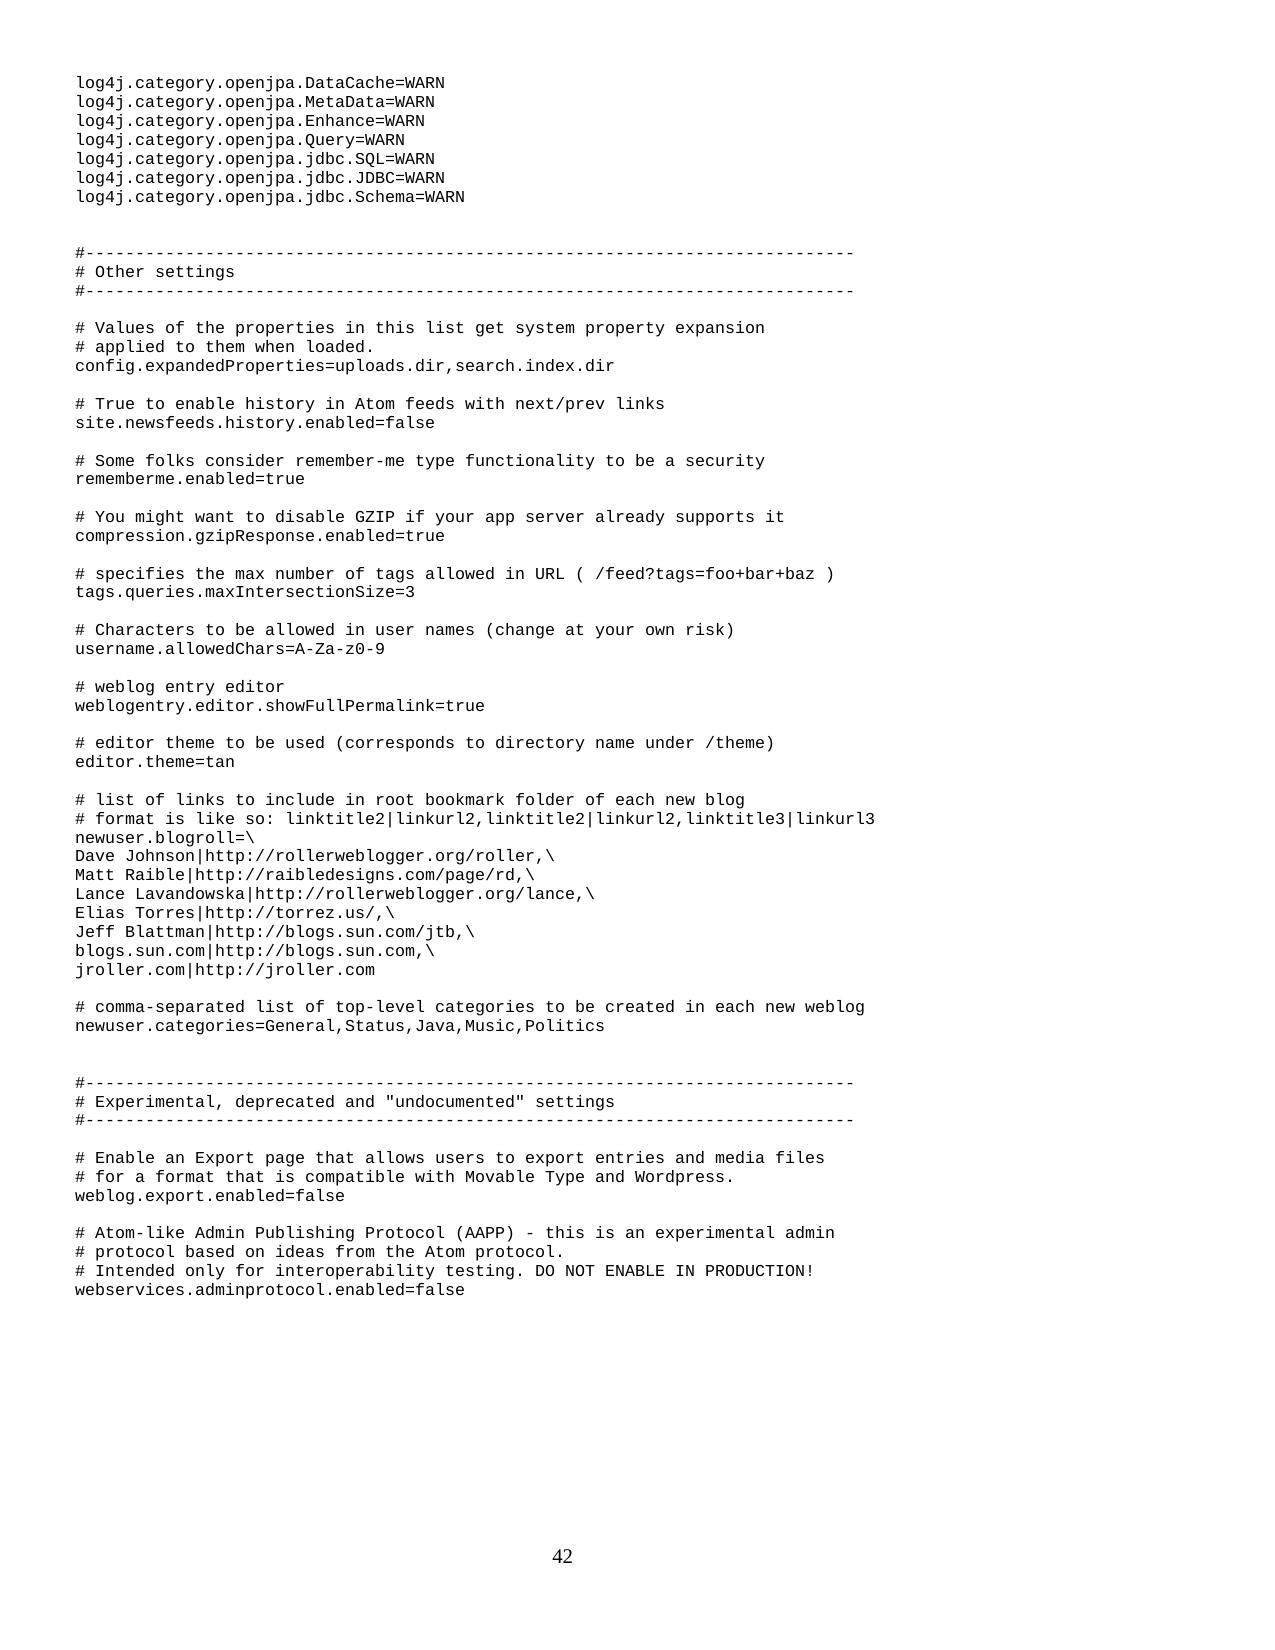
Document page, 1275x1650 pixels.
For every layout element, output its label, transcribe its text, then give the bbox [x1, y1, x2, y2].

text # specifies the max number of tags allowed in URL ( /feed?tags=foo+bar+baz ) [75, 565, 1200, 584]
text # Values of the properties in this list get system property expansion [75, 320, 1200, 339]
text # Some folks consider remember-me type functionality to be a security [75, 452, 1200, 471]
text Dave Johnson|http://rollerweblogger.org/roller,\ [75, 848, 1200, 867]
text Jeff Blattman|http://blogs.sun.com/jtb,\ [75, 923, 1200, 942]
text #----------------------------------------------------------------------------- [75, 245, 1200, 263]
text rememberme.enabled=true [75, 471, 1200, 490]
text # format is like so: linktitle2|linkurl2,linktitle2|linkurl2,linktitle3|linkurl3 [75, 810, 1200, 829]
text # applied to them when loaded. [75, 339, 1200, 358]
text log4j.category.openjpa.jdbc.Schema=WARN [75, 188, 1200, 207]
text # Experimental, deprecated and "undocumented" settings [75, 1093, 1200, 1112]
text editor.theme=tan [75, 754, 1200, 773]
text # Atom-like Admin Publishing Protocol (AAPP) - this is an experimental admin [75, 1225, 1200, 1244]
text # You might want to disable GZIP if your app server already supports it [75, 509, 1200, 527]
text # Characters to be allowed in user names (change at your own risk) [75, 622, 1200, 641]
text #----------------------------------------------------------------------------- [75, 1112, 1200, 1131]
text # protocol based on ideas from the Atom protocol. [75, 1244, 1200, 1263]
text #----------------------------------------------------------------------------- [75, 1074, 1200, 1093]
text site.newsfeeds.history.enabled=false [75, 414, 1200, 433]
text log4j.category.openjpa.DataCache=WARN [75, 75, 1200, 94]
text # Other settings [75, 263, 1200, 282]
text Lance Lavandowska|http://rollerweblogger.org/lance,\ [75, 886, 1200, 904]
text log4j.category.openjpa.jdbc.SQL=WARN [75, 150, 1200, 169]
text weblog.export.enabled=false [75, 1187, 1200, 1206]
text # comma-separated list of top-level categories to be created in each new weblog [75, 999, 1200, 1018]
text Matt Raible|http://raibledesigns.com/page/rd,\ [75, 867, 1200, 886]
text # Intended only for interoperability testing. DO NOT ENABLE IN PRODUCTION! [75, 1263, 1200, 1282]
text log4j.category.openjpa.Query=WARN [75, 132, 1200, 150]
text weblogentry.editor.showFullPermalink=true [75, 697, 1200, 716]
text webservices.adminprotocol.enabled=false [75, 1282, 1200, 1301]
text # weblog entry editor [75, 678, 1200, 697]
text compression.gzipResponse.enabled=true [75, 527, 1200, 546]
text jroller.com|http://jroller.com [75, 961, 1200, 980]
text newuser.blogroll=\ [75, 829, 1200, 848]
text blogs.sun.com|http://blogs.sun.com,\ [75, 942, 1200, 961]
text newuser.categories=General,Status,Java,Music,Politics [75, 1018, 1200, 1037]
text log4j.category.openjpa.MetaData=WARN [75, 94, 1200, 113]
text username.allowedChars=A-Za-z0-9 [75, 641, 1200, 659]
text # list of links to include in root bookmark folder of each new blog [75, 791, 1200, 810]
text tags.queries.maxIntersectionSize=3 [75, 584, 1200, 603]
text #----------------------------------------------------------------------------- [75, 282, 1200, 301]
text Elias Torres|http://torrez.us/,\ [75, 904, 1200, 923]
text # Enable an Export page that allows users to export entries and media files [75, 1150, 1200, 1168]
text # for a format that is compatible with Movable Type and Wordpress. [75, 1168, 1200, 1187]
text # True to enable history in Atom feeds with next/prev links [75, 396, 1200, 414]
text config.expandedProperties=uploads.dir,search.index.dir [75, 358, 1200, 377]
text log4j.category.openjpa.jdbc.JDBC=WARN [75, 169, 1200, 188]
text # editor theme to be used (corresponds to directory name under /theme) [75, 735, 1200, 754]
text log4j.category.openjpa.Enhance=WARN [75, 113, 1200, 132]
